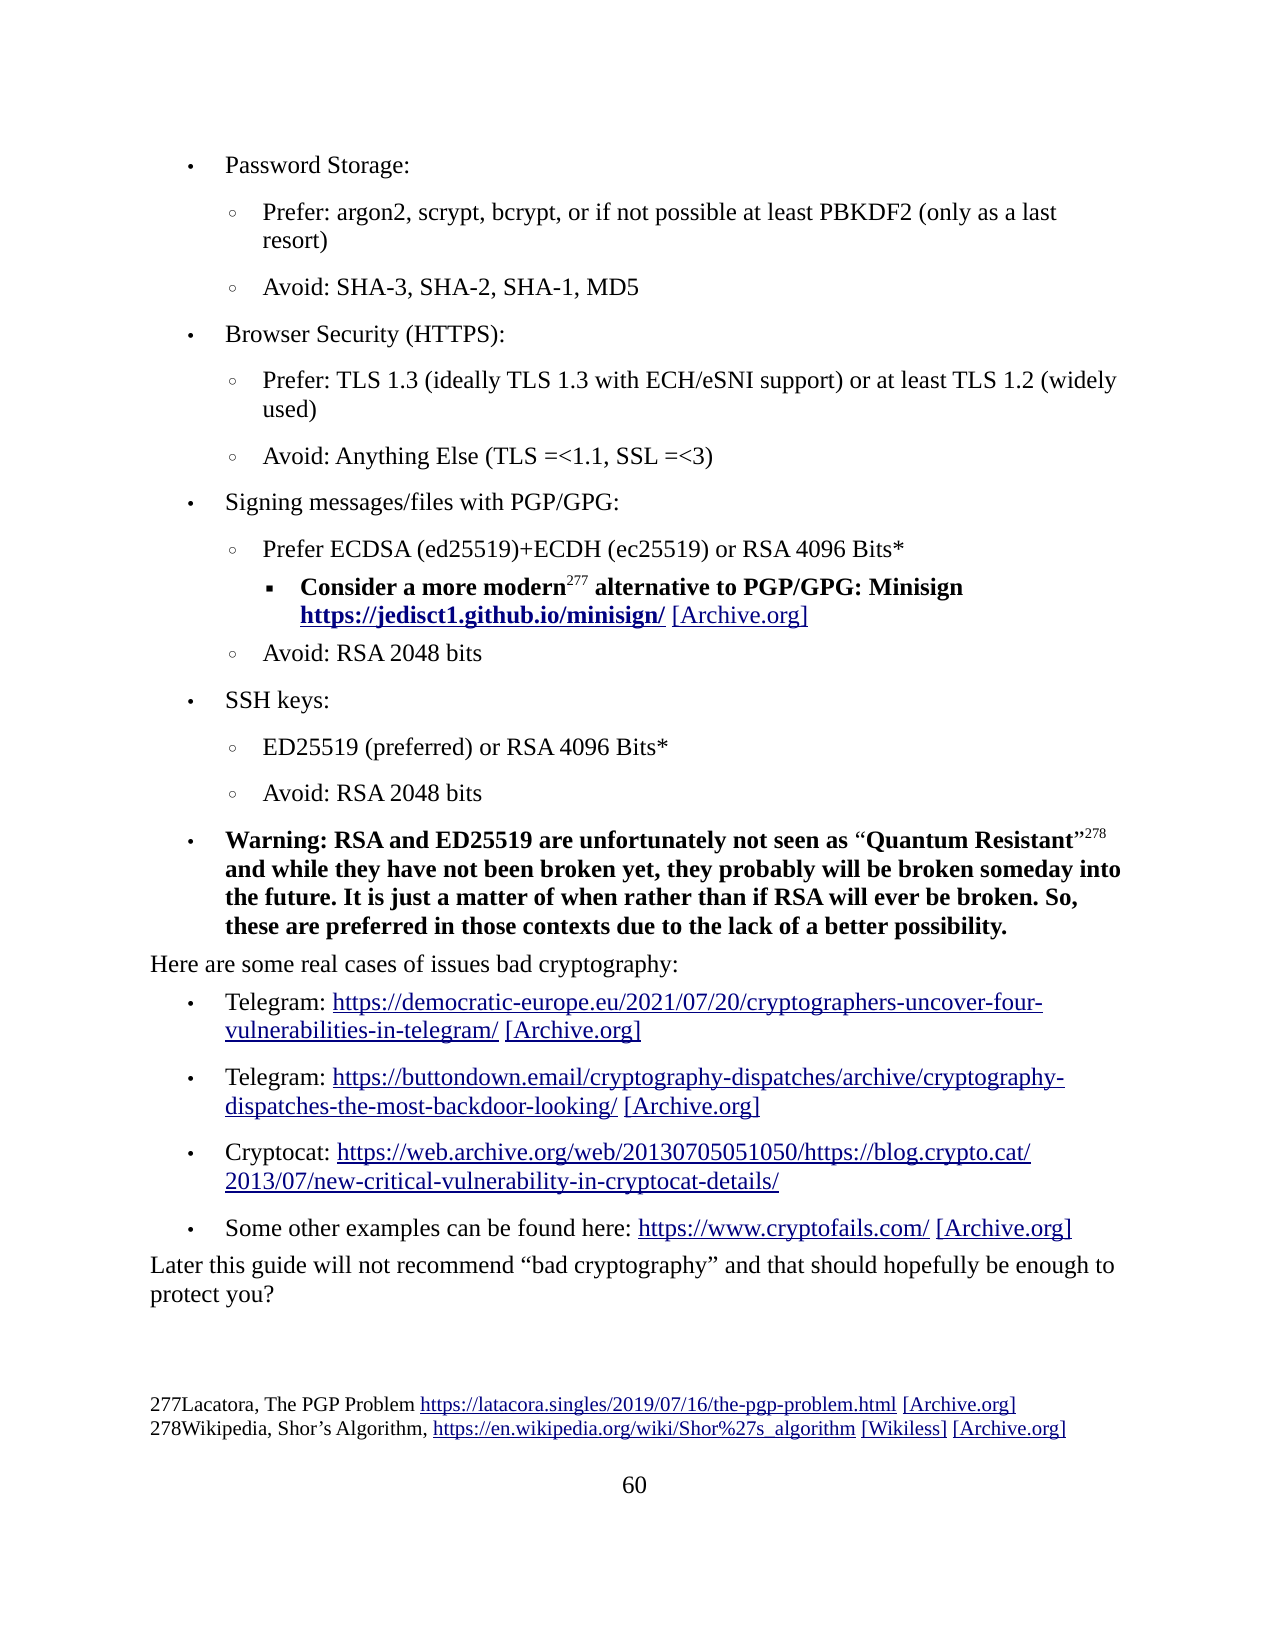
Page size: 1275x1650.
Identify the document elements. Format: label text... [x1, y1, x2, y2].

list Cryptocat: https://web.archive.org/web/20130705051050/https://blog.crypto.cat/2013/07/new-critical-vulnerability-in-cryptocat-details/ [187, 1137, 1125, 1195]
list Warning: RSA and ED25519 are unfortunately not seen as “Quantum Resistant” and while they have not been broken yet, they probably will be broken someday into the future. It is just a matter of when rather than if RSA will ever be broken. So, these are preferred in those contexts due to the lack of a better possibility. [187, 825, 1125, 940]
list Telegram: https://democratic-europe.eu/2021/07/20/cryptographers-uncover-four-vulnerabilities-in-telegram/ [Archive.org] [187, 987, 1125, 1044]
list Telegram: https://buttondown.email/cryptography-dispatches/archive/cryptography-dispatches-the-most-backdoor-looking/ [Archive.org] [187, 1062, 1125, 1119]
list Prefer: argon2, scrypt, bcrypt, or if not possible at least PBKDF2 (only as a last resort) [225, 197, 1125, 254]
list ED25519 (preferred) or RSA 4096 Bits* [225, 732, 1125, 760]
list Avoid: SHA-3, SHA-2, SHA-1, MD5 [225, 272, 1125, 301]
text Later this guide will not recommend “bad cryptography” and that should hopefully be enough to protect you? [150, 1251, 1125, 1308]
list Avoid: RSA 2048 bits [225, 638, 1125, 667]
list Some other examples can be found here: https://www.cryptofails.com/ [Archive.org] [187, 1213, 1125, 1242]
list Avoid: RSA 2048 bits [225, 778, 1125, 807]
text Here are some real cases of issues bad cryptography: [150, 949, 1125, 978]
list Wikipedia, Shor’s Algorithm, https://en.wikipedia.org/wiki/Shor%27s_algorithm [Wikiless] [Archive.org] [150, 1416, 1125, 1440]
list SSH keys: [187, 685, 1125, 714]
list Prefer ECDSA (ed25519)+ECDH (ec25519) or RSA 4096 Bits* [225, 534, 1125, 563]
list Signing messages/files with PGP/GPG: [187, 487, 1125, 516]
list Consider a more modern alternative to PGP/GPG: Minisign https://jedisct1.github.io/minisign/ [Archive.org] [262, 572, 1125, 629]
list Lacatora, The PGP Problem https://latacora.singles/2019/07/16/the-pgp-problem.html [Archive.org] [150, 1392, 1125, 1416]
list Browser Security (HTTPS): [187, 319, 1125, 347]
list Prefer: TLS 1.3 (ideally TLS 1.3 with ECH/eSNI support) or at least TLS 1.2 (widely used) [225, 365, 1125, 423]
list Password Storage: [187, 150, 1125, 179]
list Avoid: Anything Else (TLS =<1.1, SSL =<3) [225, 441, 1125, 469]
